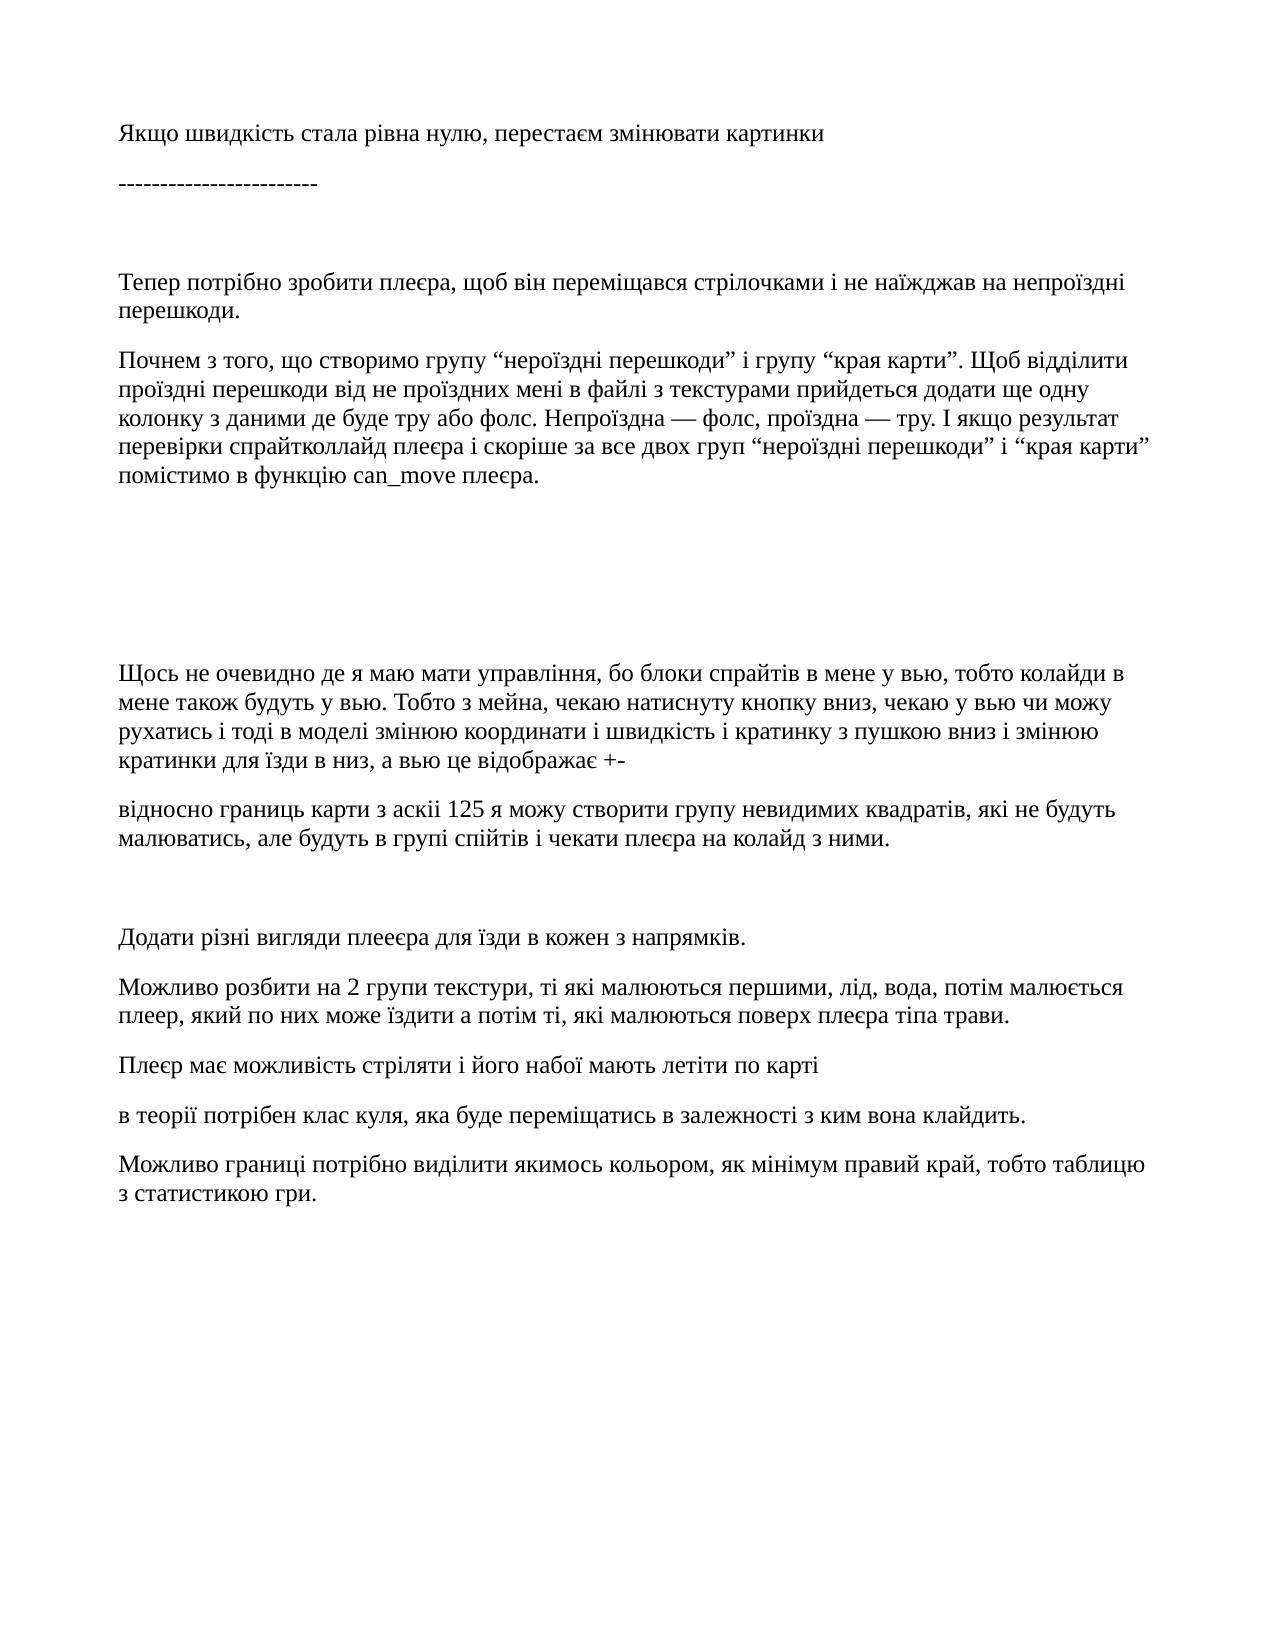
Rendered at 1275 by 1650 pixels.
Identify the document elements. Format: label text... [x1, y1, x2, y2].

text Тепер потрібно зробити плеєра, щоб він переміщався стрілочками і не наїжджав на непроїздні перешкоди. [118, 267, 1157, 324]
text Якщо швидкість стала рівна нулю, перестаєм змінювати картинки [118, 118, 1157, 147]
text Почнем з того, що створимо групу “нероїздні перешкоди” і групу “края карти”. Щоб відділити проїздні перешкоди від не проїздних мені в файлі з текстурами прийдеться додати ще одну колонку з даними де буде тру або фолс. Непроїздна — фолс, проїздна — тру. І якщо результат перевірки спрайтколлайд плеєра і скоріше за все двох груп “нероїздні перешкоди” і “края карти” помістимо в функцію can_move плеєра. [118, 345, 1157, 489]
text Додати різні вигляди плееєра для їзди в кожен з напрямків. [118, 922, 1157, 951]
text Плеєр має можливість стріляти і його набої мають летіти по карті [118, 1050, 1157, 1079]
text в теорії потрібен клас куля, яка буде переміщатись в залежності з ким вона клайдить. [118, 1100, 1157, 1128]
text відносно границь карти з аскіі 125 я можу створити групу невидимих квадратів, які не будуть малюватись, але будуть в групі спійтів і чекати плеєра на колайд з ними. [118, 794, 1157, 852]
text Можливо границі потрібно виділити якимось кольором, як мінімум правий край, тобто таблицю з статистикою гри. [118, 1149, 1157, 1207]
text Щось не очевидно де я маю мати управління, бо блоки спрайтів в мене у вью, тобто колайди в мене також будуть у вью. Тобто з мейна, чекаю натиснуту кнопку вниз, чекаю у вью чи можу рухатись і тоді в моделі змінюю координати і швидкість і кратинку з пушкою вниз і змінюю кратинки для їзди в низ, а вью це відображає +- [118, 658, 1157, 773]
text Можливо розбити на 2 групи текстури, ті які малюються першими, лід, вода, потім малюється плеер, який по них може їздити а потім ті, які малюються поверх плеєра тіпа трави. [118, 972, 1157, 1029]
text ------------------------ [118, 168, 1157, 196]
